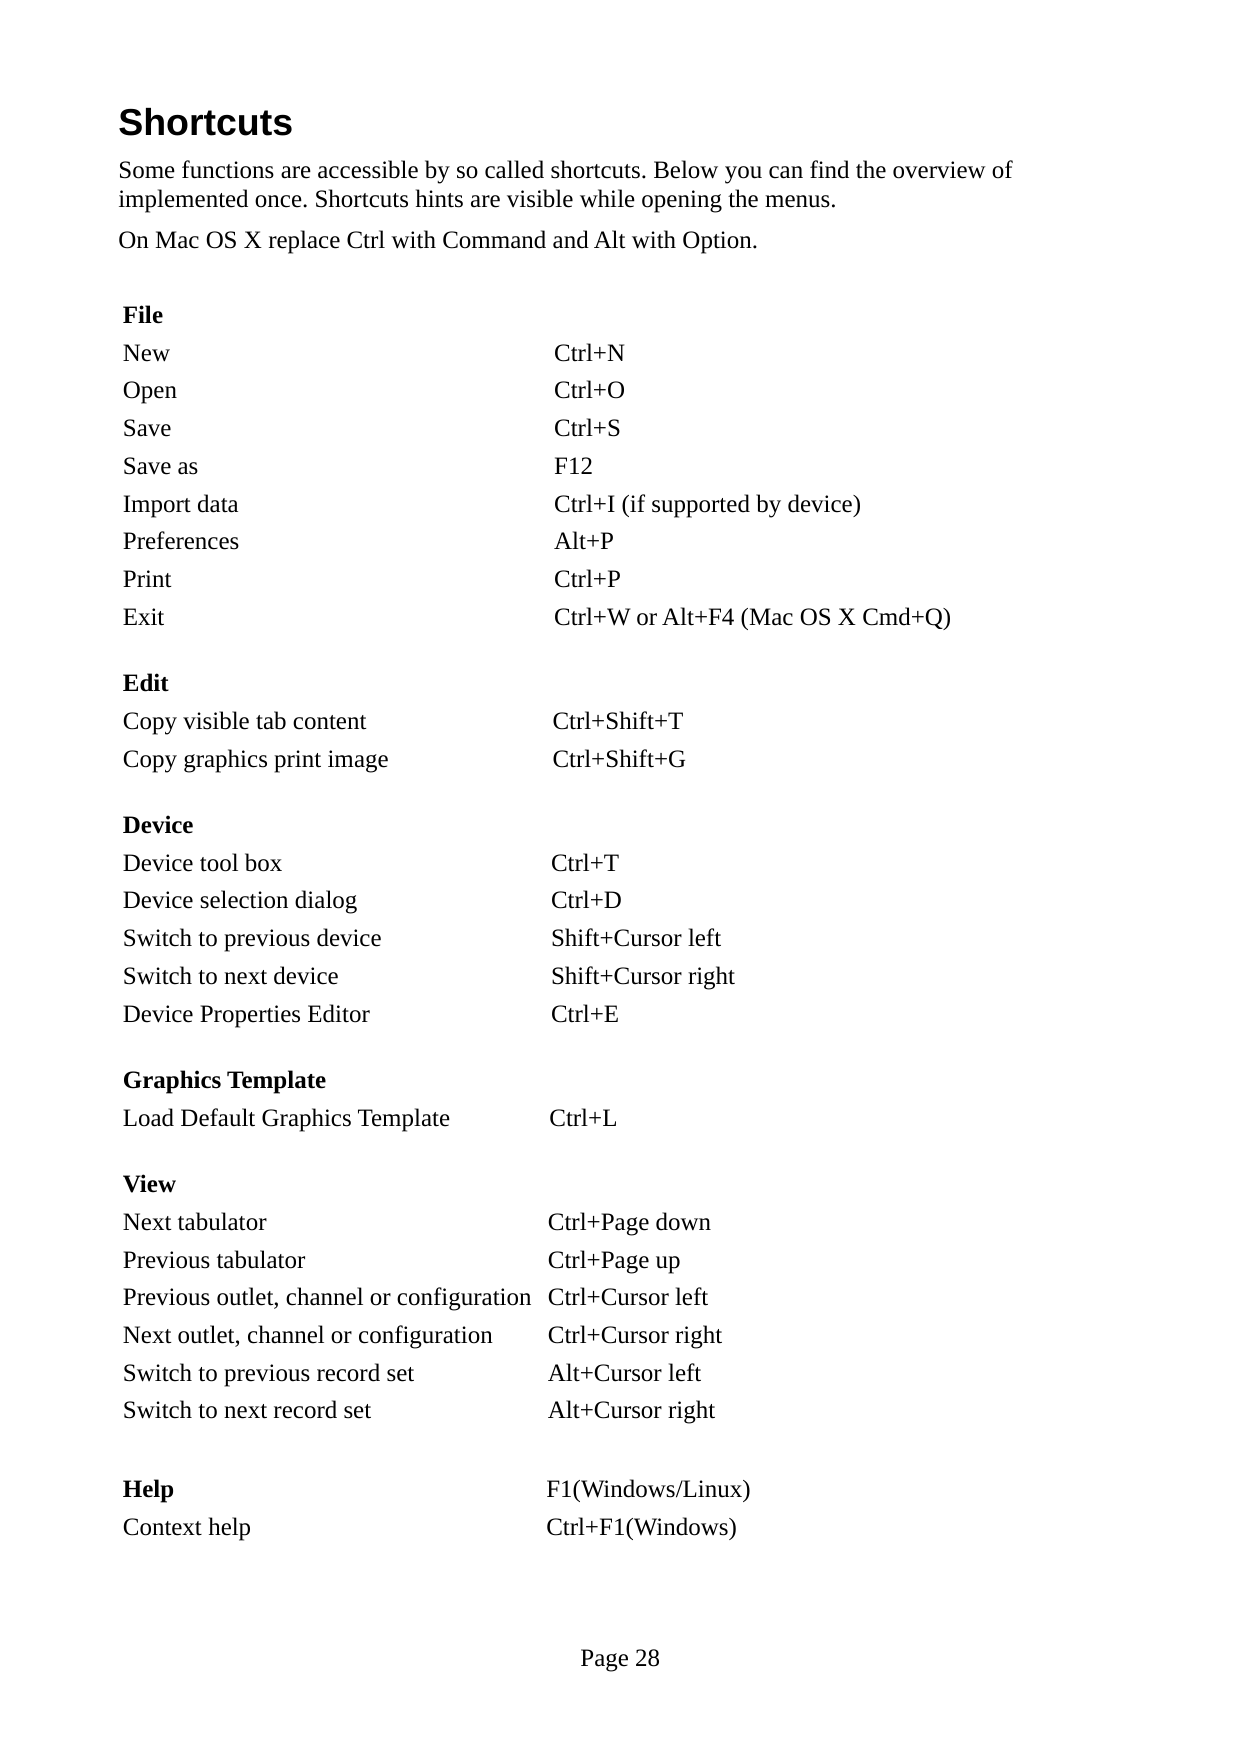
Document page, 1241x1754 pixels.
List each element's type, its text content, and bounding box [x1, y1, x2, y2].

table_cell Ctrl+Cursor left [543, 1278, 1013, 1316]
table_header Graphics Template [118, 1061, 545, 1098]
table_cell Ctrl+O [549, 371, 1009, 409]
table_cell New [118, 333, 549, 371]
table_header [548, 664, 1007, 701]
table_cell Shift+Cursor left [546, 919, 1010, 956]
table_cell Alt+P [549, 522, 1009, 559]
table_cell Ctrl+E [546, 994, 1010, 1032]
table_cell Previous tabulator [118, 1240, 543, 1278]
table_cell Previous outlet, channel or configuration [118, 1278, 543, 1316]
table_cell Ctrl+L [545, 1098, 1012, 1136]
table_cell Preferences [118, 522, 549, 559]
table_cell Ctrl+W or Alt+F4 (Mac OS X Cmd+Q) [549, 597, 1009, 635]
table_header [546, 806, 1010, 843]
table_cell Alt+Cursor right [543, 1391, 1013, 1429]
table_cell Ctrl+Page up [543, 1240, 1013, 1278]
table_cell Ctrl+I (if supported by device) [549, 484, 1009, 522]
table_cell Switch to next device [118, 956, 546, 994]
table_cell Save as [118, 446, 549, 484]
subtitle Shortcuts [118, 100, 1122, 143]
table_cell Alt+Cursor left [543, 1353, 1013, 1391]
table_header [545, 1061, 1012, 1098]
table_cell Switch to next record set [118, 1391, 543, 1429]
table_cell Ctrl+Shift+G [548, 739, 1007, 777]
table_cell Ctrl+D [546, 881, 1010, 919]
table_cell Ctrl+T [546, 843, 1010, 881]
table_cell Switch to previous device [118, 919, 546, 956]
table_cell Save [118, 409, 549, 446]
table_cell Ctrl+Shift+T [548, 701, 1007, 739]
table_cell Ctrl+Page down [543, 1203, 1013, 1240]
text On Mac OS X replace Ctrl with Command and Alt with Option. [118, 226, 1122, 254]
table_cell Ctrl+P [549, 560, 1009, 597]
table_header F1(Windows/Linux) [542, 1470, 1013, 1508]
table_cell Next outlet, channel or configuration [118, 1316, 543, 1353]
table_cell Copy visible tab content [118, 701, 548, 739]
table_cell Import data [118, 484, 549, 522]
table_cell Context help [118, 1508, 542, 1545]
table_cell Ctrl+N [549, 333, 1009, 371]
table_cell Device tool box [118, 843, 546, 881]
table_cell Switch to previous record set [118, 1353, 543, 1391]
table_header Help [118, 1470, 542, 1508]
text Some functions are accessible by so called shortcuts. Below you can find the overview of implemented once. Shortcuts hints are visible while opening the menus. [118, 156, 1122, 213]
table_cell Open [118, 371, 549, 409]
table_cell Print [118, 560, 549, 597]
table_cell Next tabulator [118, 1203, 543, 1240]
table_cell Exit [118, 597, 549, 635]
table_cell F12 [549, 446, 1009, 484]
table_cell Ctrl+Cursor right [543, 1316, 1013, 1353]
table_cell Load Default Graphics Template [118, 1098, 545, 1136]
table_cell Shift+Cursor right [546, 956, 1010, 994]
table_header View [118, 1165, 543, 1202]
table_header [543, 1165, 1013, 1202]
table_header File [118, 296, 549, 333]
table_cell Device Properties Editor [118, 994, 546, 1032]
table_cell Ctrl+S [549, 409, 1009, 446]
table_header Edit [118, 664, 548, 701]
table_header Device [118, 806, 546, 843]
table_cell Ctrl+F1(Windows) [542, 1508, 1013, 1545]
table_header [549, 296, 1009, 333]
table_cell Device selection dialog [118, 881, 546, 919]
table_cell Copy graphics print image [118, 739, 548, 777]
